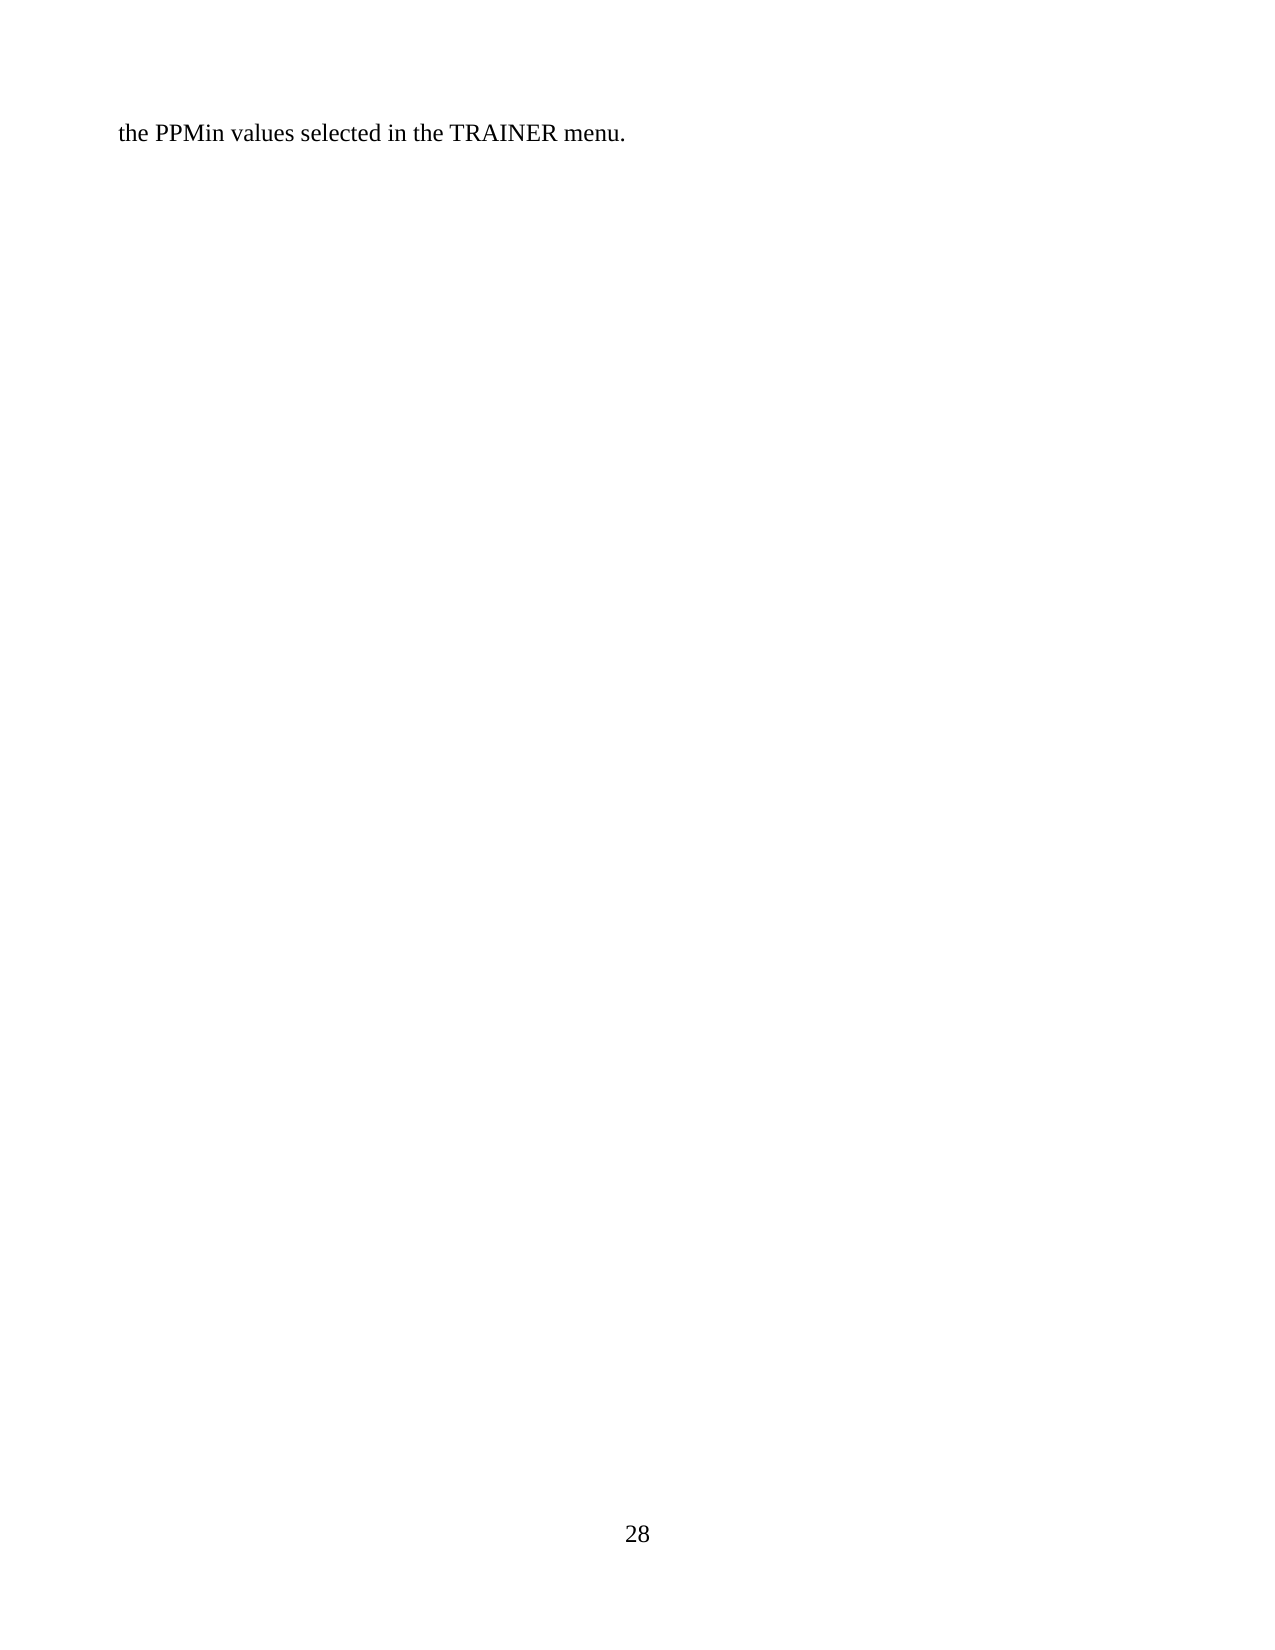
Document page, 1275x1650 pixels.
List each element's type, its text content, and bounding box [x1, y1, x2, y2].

text the PPMin values selected in the TRAINER menu. [118, 118, 1157, 147]
